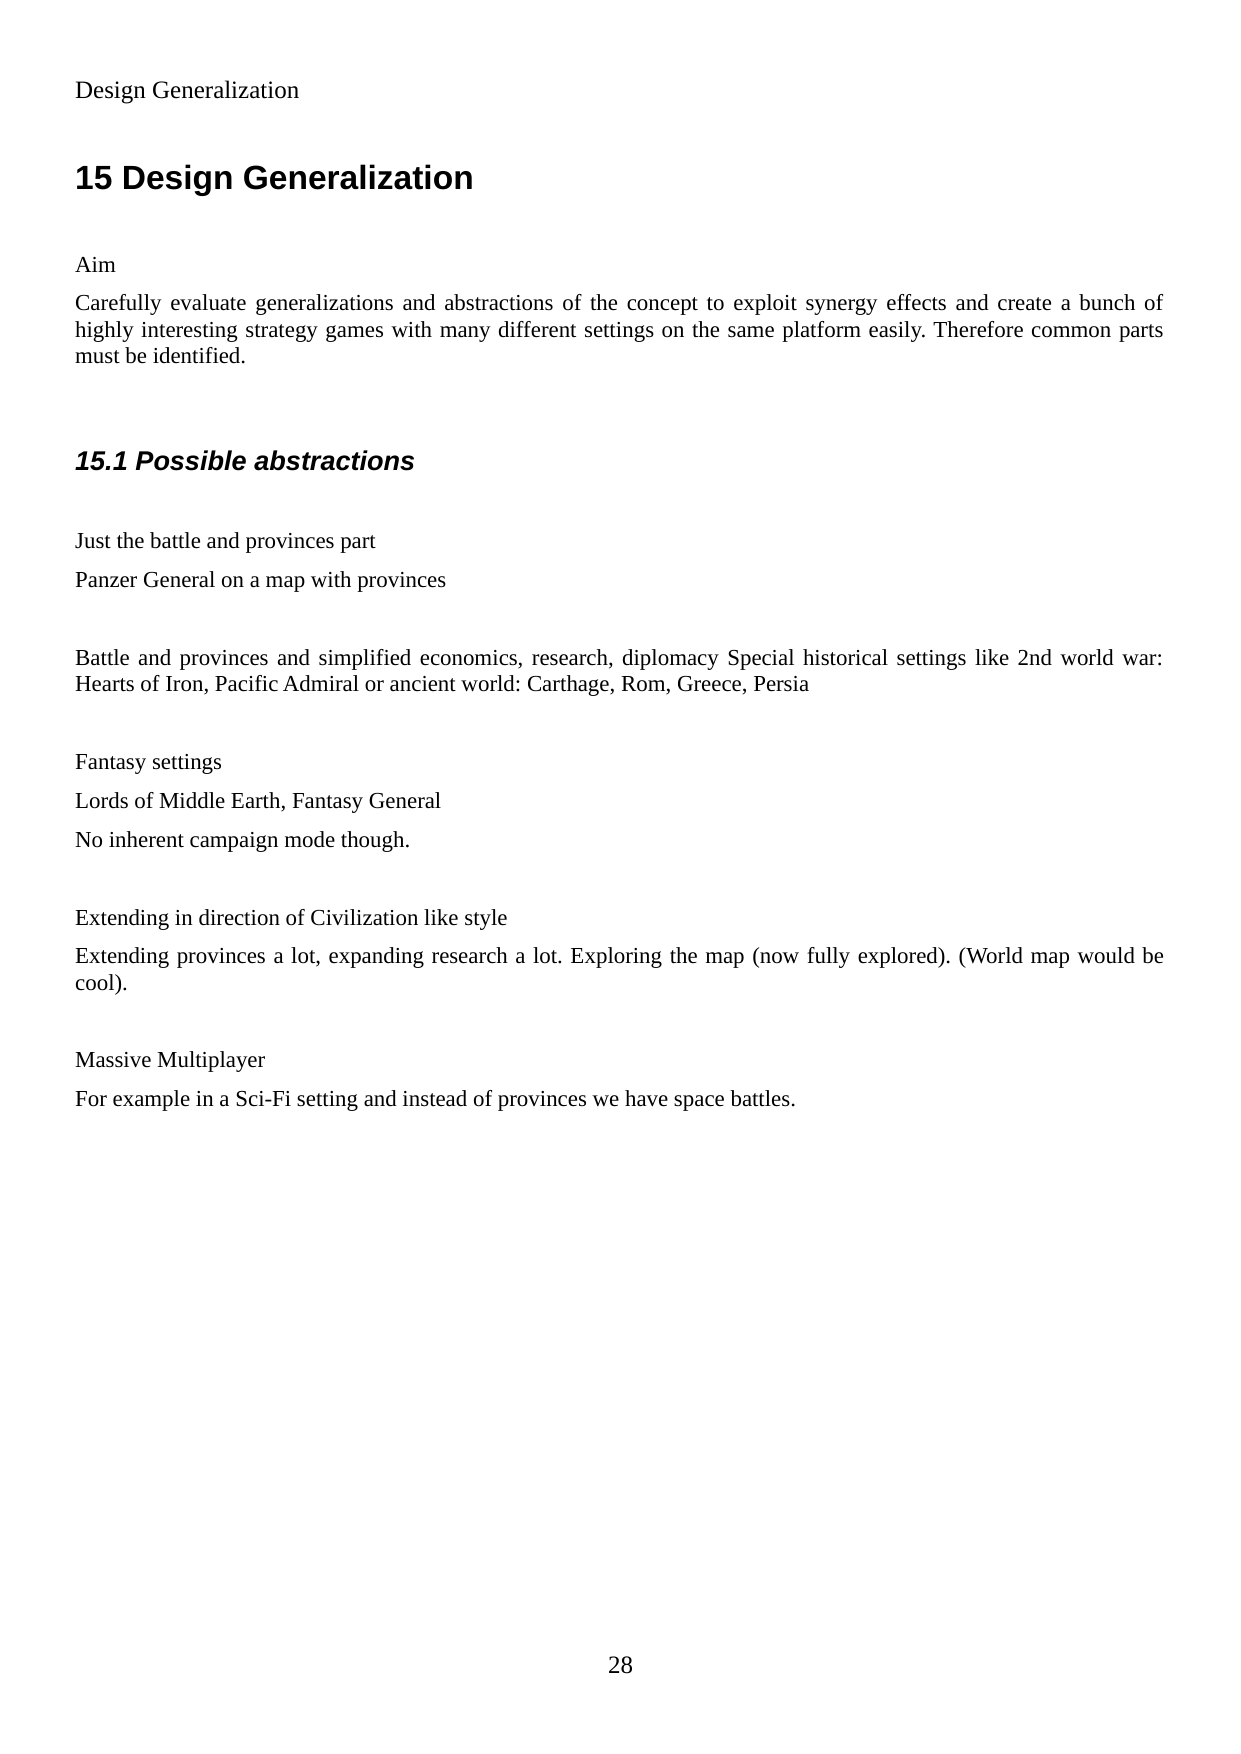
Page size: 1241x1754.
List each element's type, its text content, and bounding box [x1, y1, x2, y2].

text Lords of Middle Earth, Fantasy General [75, 787, 1166, 813]
text No inherent campaign mode though. [75, 826, 1166, 852]
subtitle Design Generalization [75, 158, 1166, 197]
text Extending provinces a lot, expanding research a lot. Exploring the map (now fully explored). (World map would be cool). [75, 942, 1166, 995]
text Carefully evaluate generalizations and abstractions of the concept to exploit synergy effects and create a bunch of highly interesting strategy games with many different settings on the same platform easily. Therefore common parts must be identified. [75, 289, 1166, 368]
text Massive Multiplayer [75, 1046, 1166, 1073]
text Just the battle and provinces part [75, 527, 1166, 554]
subtitle Possible abstractions [75, 445, 1166, 476]
text Aim [75, 251, 1166, 277]
text For example in a Sci-Fi setting and instead of provinces we have space battles. [75, 1085, 1166, 1112]
text Extending in direction of Civilization like style [75, 903, 1166, 930]
text Battle and provinces and simplified economics, research, diplomacy Special historical settings like 2nd world war: Hearts of Iron, Pacific Admiral or ancient world: Carthage, Rom, Greece, Persia [75, 644, 1166, 697]
text Fantasy settings [75, 748, 1166, 774]
text Panzer General on a map with provinces [75, 566, 1166, 593]
